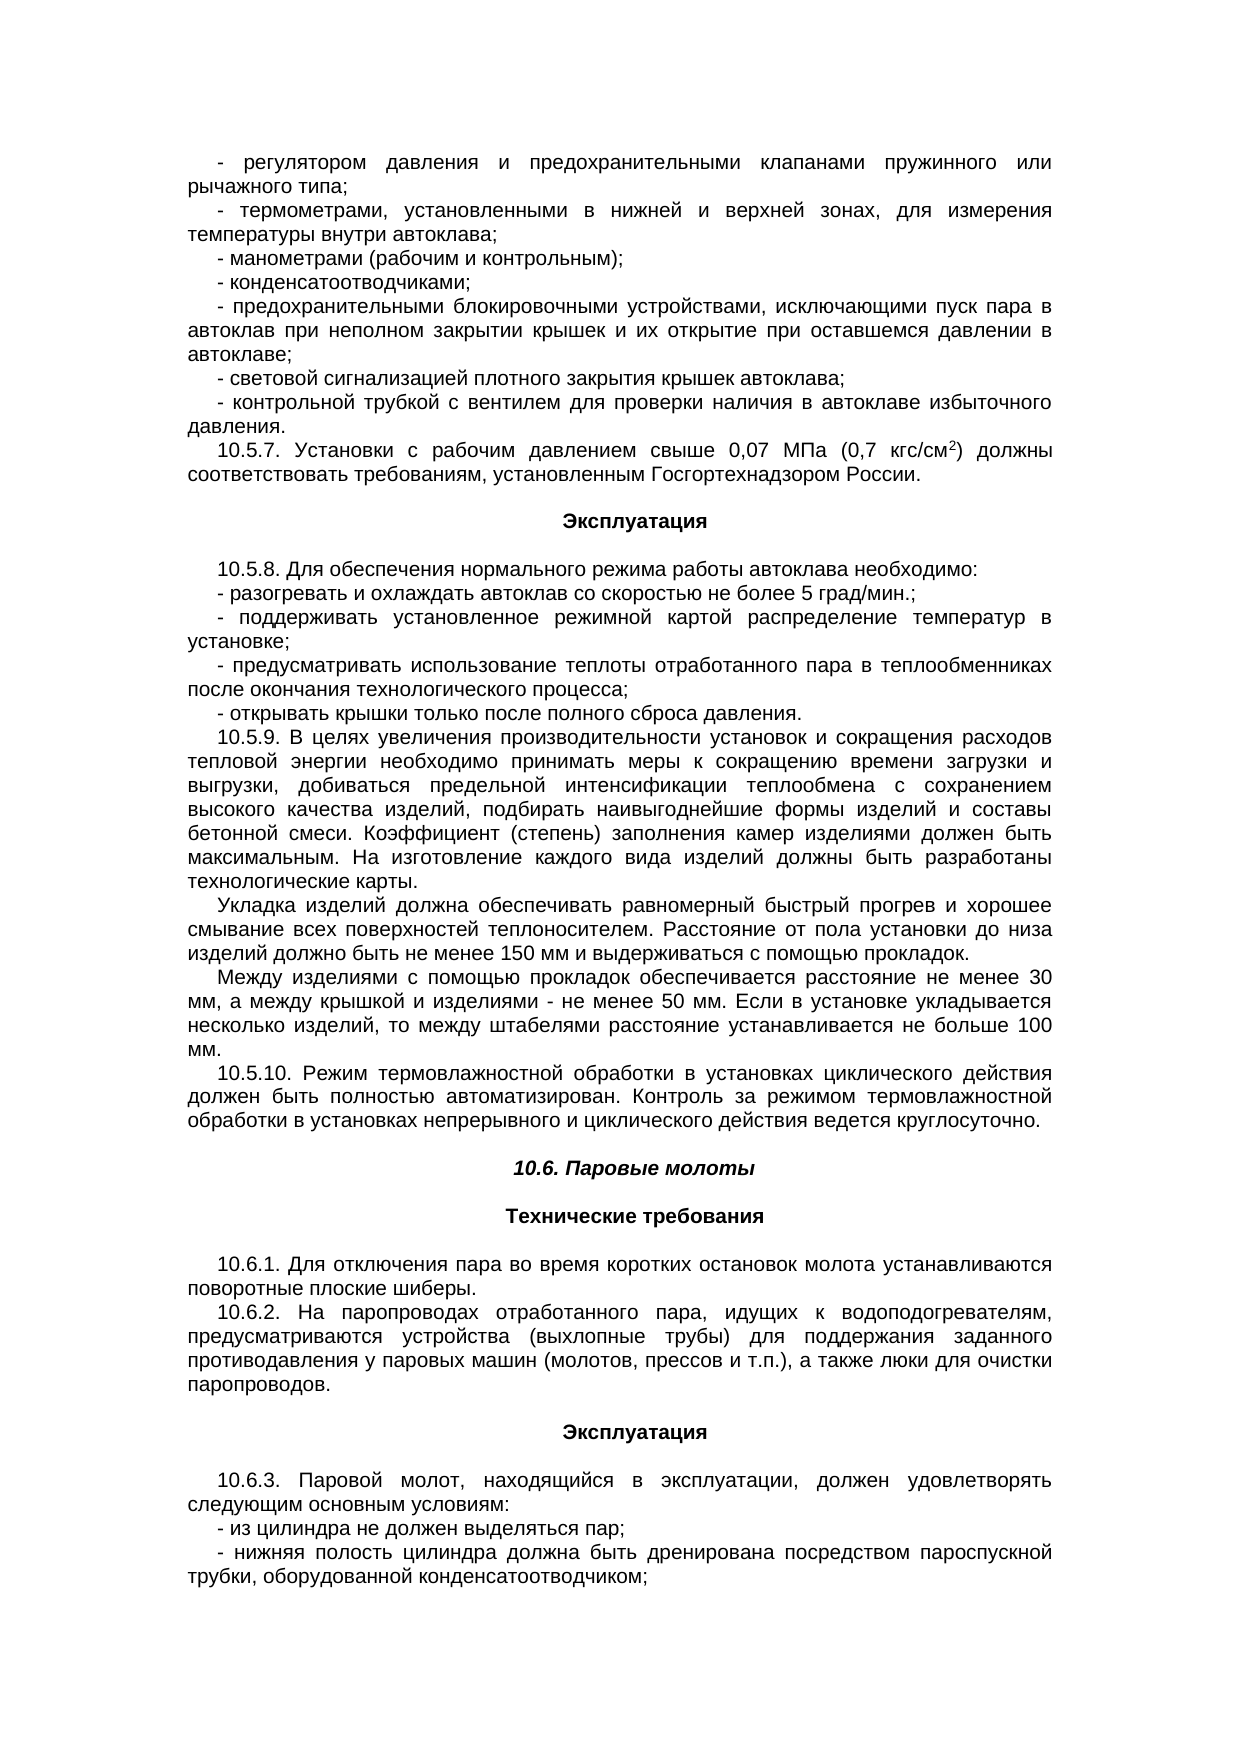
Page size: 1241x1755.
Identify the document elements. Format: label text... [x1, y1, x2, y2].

text 10.6.1. Для отключения пара во время коротких остановок молота устанавливаются поворотные плоские шиберы. [187, 1252, 1053, 1300]
text 10.5.7. Установки с рабочим давлением свыше 0,07 МПа (0,7 кгс/см2) должны соответствовать требованиям, установленным Госгортехнадзором России. [187, 437, 1053, 485]
text - открывать крышки только после полного сброса давления. [187, 701, 1053, 725]
text - нижняя полость цилиндра должна быть дренирована посредством пароспускной трубки, оборудованной конденсатоотводчиком; [187, 1539, 1053, 1587]
text - из цилиндра не должен выделяться пар; [187, 1516, 1053, 1539]
text - световой сигнализацией плотного закрытия крышек автоклава; [187, 366, 1053, 389]
text Технические требования [187, 1204, 1053, 1228]
text Эксплуатация [187, 1420, 1053, 1444]
text Между изделиями с помощью прокладок обеспечивается расстояние не менее 30 мм, а между крышкой и изделиями - не менее 50 мм. Если в установке укладывается несколько изделий, то между штабелями расстояние устанавливается не больше 100 мм. [187, 964, 1053, 1060]
text Укладка изделий должна обеспечивать равномерный быстрый прогрев и хорошее смывание всех поверхностей теплоносителем. Расстояние от пола установки до низа изделий должно быть не менее 150 мм и выдерживаться с помощью прокладок. [187, 893, 1053, 964]
text - регулятором давления и предохранительными клапанами пружинного или рычажного типа; [187, 150, 1053, 198]
text 10.5.9. В целях увеличения производительности установок и сокращения расходов тепловой энергии необходимо принимать меры к сокращению времени загрузки и выгрузки, добиваться предельной интенсификации теплообмена с сохранением высокого качества изделий, подбирать наивыгоднейшие формы изделий и составы бетонной смеси. Коэффициент (степень) заполнения камер изделиями должен быть максимальным. На изготовление каждого вида изделий должны быть разработаны технологические карты. [187, 725, 1053, 893]
text 10.6.2. На паропроводах отработанного пара, идущих к водоподогревателям, предусматриваются устройства (выхлопные трубы) для поддержания заданного противодавления у паровых машин (молотов, прессов и т.п.), а также люки для очистки паропроводов. [187, 1300, 1053, 1396]
text 10.6.3. Паровой молот, находящийся в эксплуатации, должен удовлетворять следующим основным условиям: [187, 1468, 1053, 1516]
text - предусматривать использование теплоты отработанного пара в теплообменниках после окончания технологического процесса; [187, 653, 1053, 701]
text - конденсатоотводчиками; [187, 270, 1053, 294]
text 10.5.8. Для обеспечения нормального режима работы автоклава необходимо: [187, 557, 1053, 581]
text Эксплуатация [187, 509, 1053, 533]
text 10.6. Паровые молоты [187, 1156, 1053, 1180]
text - разогревать и охлаждать автоклав со скоростью не более 5 град/мин.; [187, 581, 1053, 605]
text - поддерживать установленное режимной картой распределение температур в установке; [187, 605, 1053, 653]
text - манометрами (рабочим и контрольным); [187, 246, 1053, 270]
text - термометрами, установленными в нижней и верхней зонах, для измерения температуры внутри автоклава; [187, 198, 1053, 246]
text - контрольной трубкой с вентилем для проверки наличия в автоклаве избыточного давления. [187, 389, 1053, 437]
text 10.5.10. Режим термовлажностной обработки в установках циклического действия должен быть полностью автоматизирован. Контроль за режимом термовлажностной обработки в установках непрерывного и циклического действия ведется круглосуточно. [187, 1060, 1053, 1132]
text - предохранительными блокировочными устройствами, исключающими пуск пара в автоклав при неполном закрытии крышек и их открытие при оставшемся давлении в автоклаве; [187, 294, 1053, 366]
